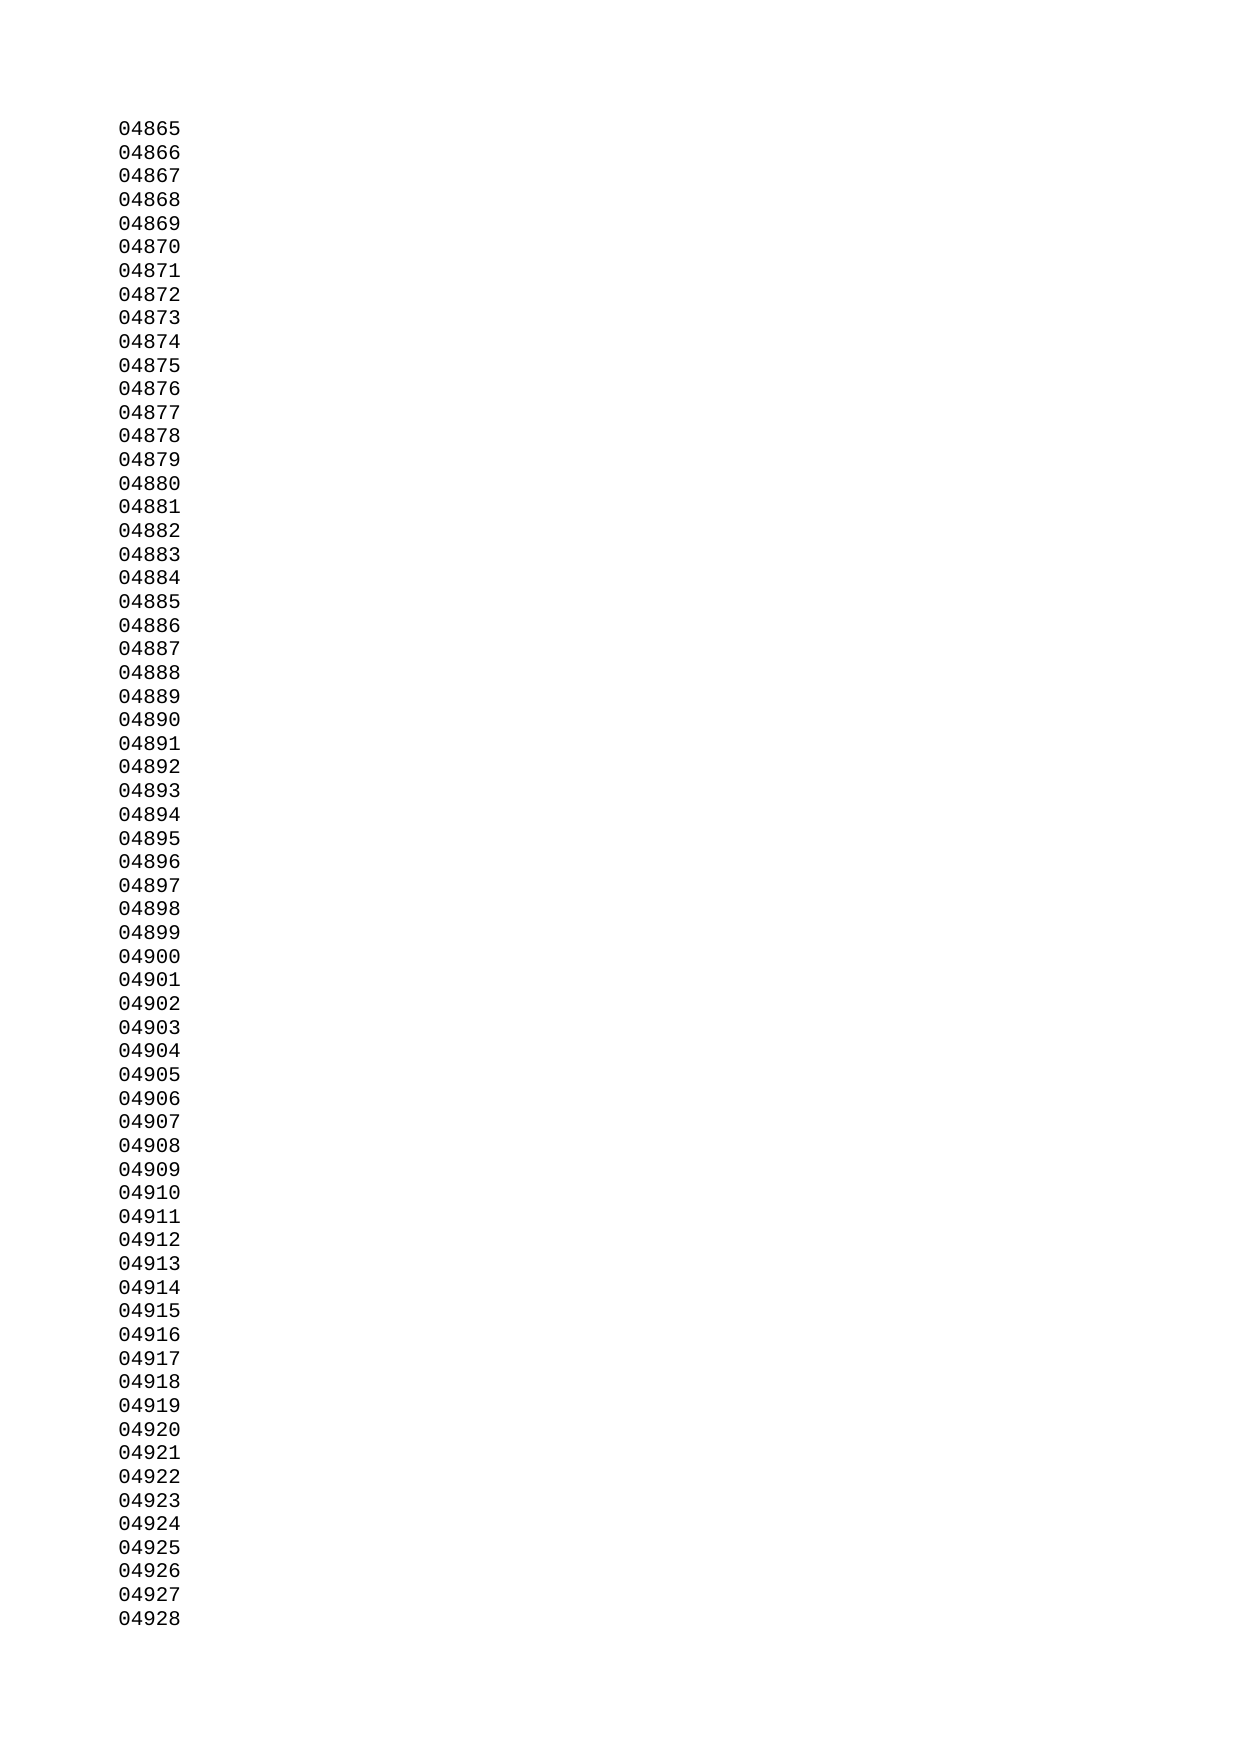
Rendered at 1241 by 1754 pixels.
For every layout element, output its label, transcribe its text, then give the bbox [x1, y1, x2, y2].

text 04927 [118, 1584, 1122, 1608]
text 04916 [118, 1324, 1122, 1348]
text 04871 [118, 260, 1122, 284]
text 04879 [118, 449, 1122, 473]
text 04867 [118, 165, 1122, 189]
text 04925 [118, 1537, 1122, 1561]
text 04865 [118, 118, 1122, 142]
text 04886 [118, 615, 1122, 638]
text 04881 [118, 496, 1122, 520]
text 04917 [118, 1348, 1122, 1371]
text 04899 [118, 922, 1122, 946]
text 04920 [118, 1419, 1122, 1442]
text 04889 [118, 686, 1122, 709]
text 04888 [118, 662, 1122, 686]
text 04922 [118, 1466, 1122, 1489]
text 04878 [118, 426, 1122, 449]
text 04869 [118, 213, 1122, 236]
text 04896 [118, 851, 1122, 875]
text 04909 [118, 1158, 1122, 1182]
text 04904 [118, 1040, 1122, 1064]
text 04894 [118, 804, 1122, 827]
text 04912 [118, 1229, 1122, 1253]
text 04902 [118, 993, 1122, 1017]
text 04875 [118, 354, 1122, 378]
text 04919 [118, 1395, 1122, 1419]
text 04908 [118, 1135, 1122, 1158]
text 04915 [118, 1300, 1122, 1324]
text 04901 [118, 969, 1122, 993]
text 04874 [118, 331, 1122, 354]
text 04906 [118, 1088, 1122, 1111]
text 04913 [118, 1253, 1122, 1277]
text 04928 [118, 1608, 1122, 1631]
text 04872 [118, 284, 1122, 307]
text 04926 [118, 1561, 1122, 1584]
text 04876 [118, 378, 1122, 402]
text 04885 [118, 591, 1122, 615]
text 04903 [118, 1017, 1122, 1040]
text 04923 [118, 1489, 1122, 1513]
text 04893 [118, 780, 1122, 804]
text 04907 [118, 1111, 1122, 1135]
text 04884 [118, 567, 1122, 591]
text 04880 [118, 473, 1122, 496]
text 04866 [118, 142, 1122, 165]
text 04882 [118, 520, 1122, 544]
text 04910 [118, 1182, 1122, 1206]
text 04921 [118, 1442, 1122, 1466]
text 04918 [118, 1371, 1122, 1395]
text 04891 [118, 733, 1122, 757]
text 04890 [118, 709, 1122, 733]
text 04911 [118, 1206, 1122, 1229]
text 04900 [118, 946, 1122, 969]
text 04892 [118, 757, 1122, 780]
text 04870 [118, 236, 1122, 260]
text 04905 [118, 1064, 1122, 1088]
text 04924 [118, 1513, 1122, 1537]
text 04898 [118, 898, 1122, 922]
text 04895 [118, 827, 1122, 851]
text 04877 [118, 402, 1122, 426]
text 04868 [118, 189, 1122, 213]
text 04873 [118, 307, 1122, 331]
text 04883 [118, 544, 1122, 567]
text 04897 [118, 875, 1122, 898]
text 04887 [118, 638, 1122, 662]
text 04914 [118, 1277, 1122, 1300]
